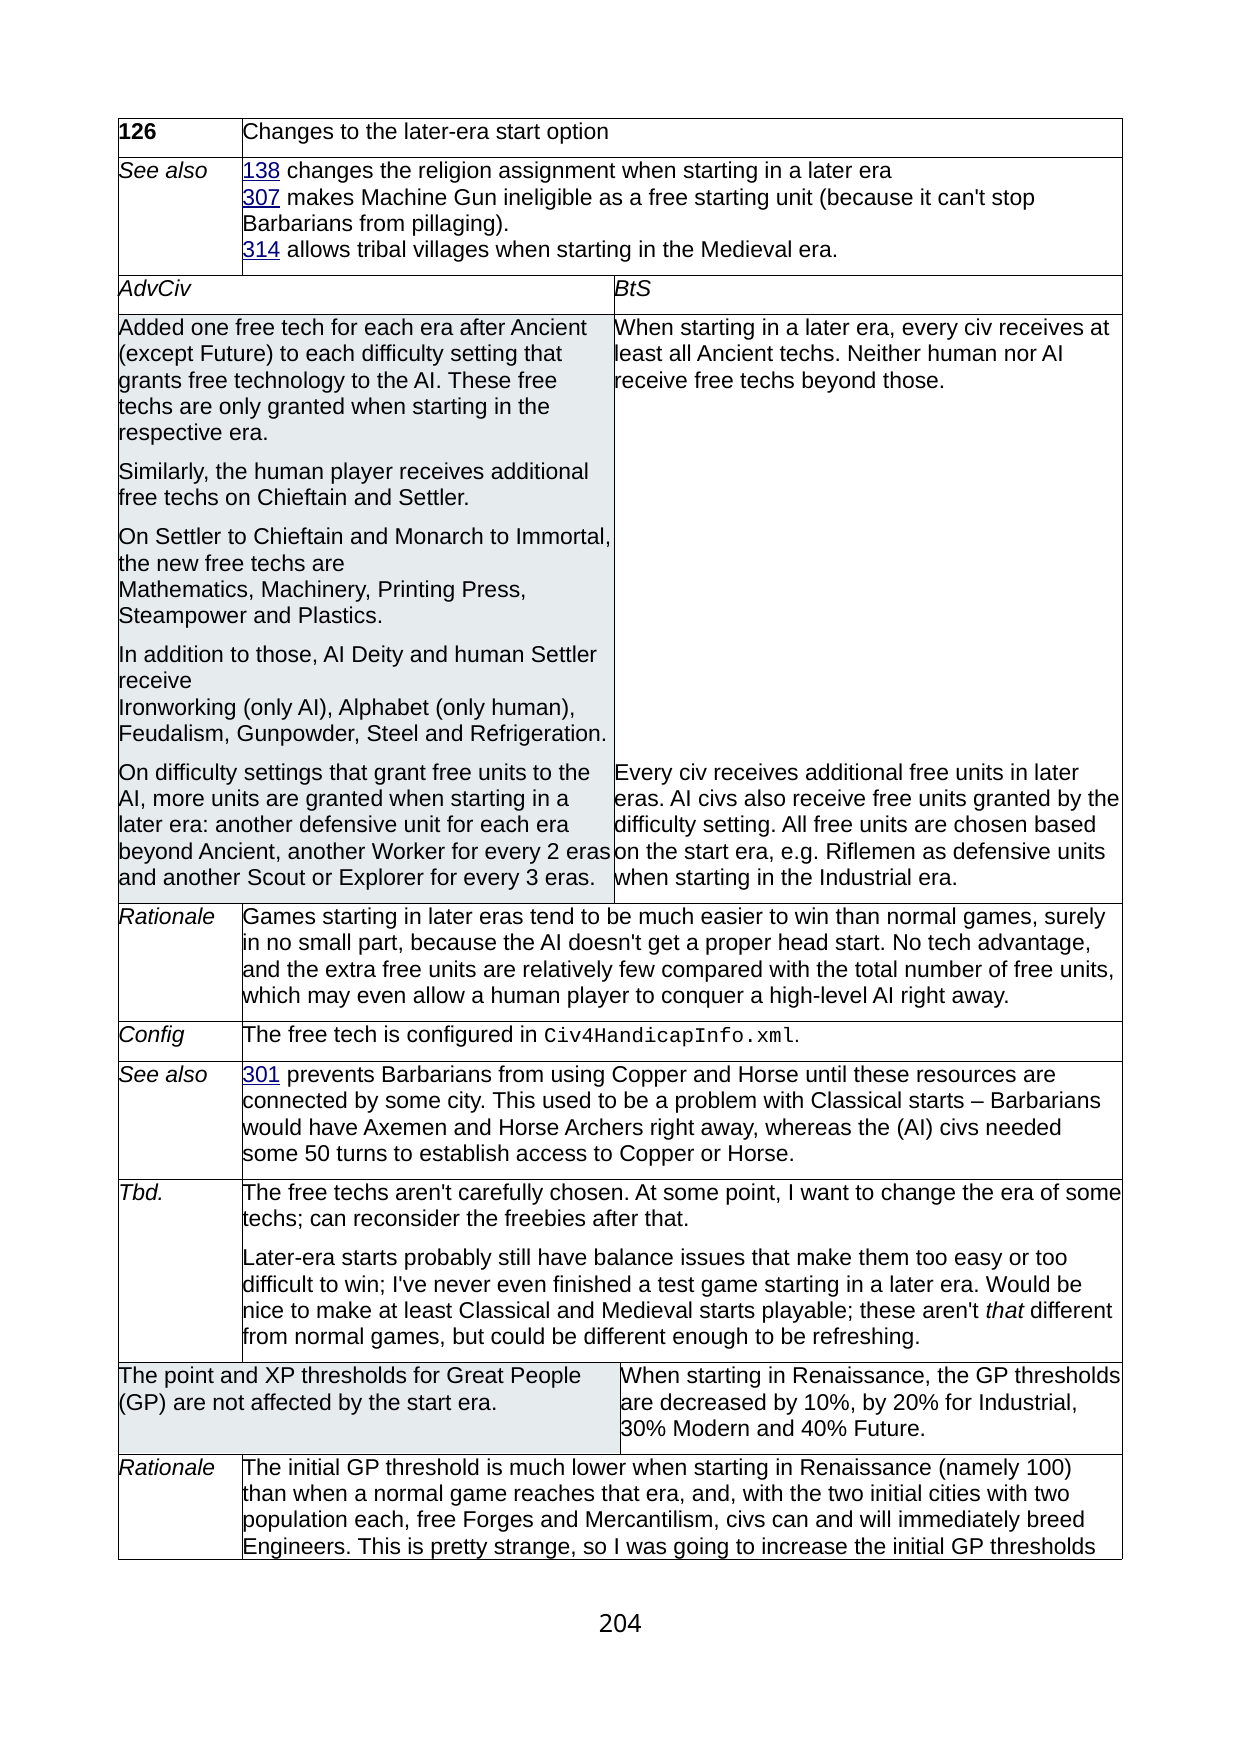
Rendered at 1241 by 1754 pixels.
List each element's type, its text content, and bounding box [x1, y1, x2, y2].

table_cell BtS [615, 276, 1122, 314]
table_cell When starting in a later era, every civ receives at least all Ancient techs. Neither human nor AI receive free techs beyond those. Every civ receives additional free units in later eras. AI civs also receive free units granted by the difficulty setting. All free units are chosen based on the start era, e.g. Riflemen as defensive units when starting in the Industrial era. [615, 315, 1122, 903]
table_cell Added one free tech for each era after Ancient (except Future) to each difficulty setting that grants free technology to the AI. These free techs are only granted when starting in the respective era. Similarly, the human player receives additional free techs on Chieftain and Settler. On Settler to Chieftain and Monarch to Immortal, the new free techs are Mathematics, Machinery, Printing Press, Steampower and Plastics. In addition to those, AI Deity and human Settler receive Ironworking (only AI), Alphabet (only human), Feudalism, Gunpowder, Steel and Refrigeration. On difficulty settings that grant free units to the AI, more units are granted when starting in a later era: another defensive unit for each era beyond Ancient, another Worker for every 2 eras and another Scout or Explorer for every 3 eras. [119, 315, 614, 903]
table_cell 301 prevents Barbarians from using Copper and Horse until these resources are connected by some city. This used to be a problem with Classical starts – Barbarians would have Axemen and Horse Archers right away, whereas the (AI) civs needed some 50 turns to establish access to Copper or Horse. [243, 1062, 1122, 1179]
table_cell 138 changes the religion assignment when starting in a later era 307 makes Machine Gun ineligible as a free starting unit (because it can't stop Barbarians from pillaging). 314 allows tribal villages when starting in the Medieval era. [243, 158, 1122, 275]
table_cell The initial GP threshold is much lower when starting in Renaissance (namely 100) than when a normal game reaches that era, and, with the two initial cities with two population each, free Forges and Mercantilism, civs can and will immediately breed Engineers. This is pretty strange, so I was going to increase the initial GP thresholds [243, 1455, 1122, 1559]
table_header 126 [119, 119, 242, 157]
table_cell The free techs aren't carefully chosen. At some point, I want to change the era of some techs; can reconsider the freebies after that. Later-era starts probably still have balance issues that make them too easy or too difficult to win; I've never even finished a test game starting in a later era. Would be nice to make at least Classical and Medieval starts playable; these aren't that different from normal games, but could be different enough to be refreshing. [243, 1180, 1122, 1362]
table_cell See also [119, 158, 242, 275]
table_cell Tbd. [119, 1180, 242, 1362]
table_cell When starting in Renaissance, the GP thresholds are decreased by 10%, by 20% for Industrial, 30% Modern and 40% Future. [621, 1363, 1122, 1453]
table_cell See also [119, 1062, 242, 1179]
table_cell The free tech is configured in Civ4HandicapInfo.xml. [243, 1022, 1122, 1061]
table_header Changes to the later-era start option [243, 119, 1122, 157]
table_cell Games starting in later eras tend to be much easier to win than normal games, surely in no small part, because the AI doesn't get a proper head start. No tech advantage, and the extra free units are relatively few compared with the total number of free units, which may even allow a human player to conquer a high-level AI right away. [243, 904, 1122, 1021]
table_cell The point and XP thresholds for Great People (GP) are not affected by the start era. [119, 1363, 620, 1453]
table_cell Config [119, 1022, 242, 1061]
table_cell Rationale [119, 1455, 242, 1559]
table_cell AdvCiv [119, 276, 614, 314]
table_cell Rationale [119, 904, 242, 1021]
